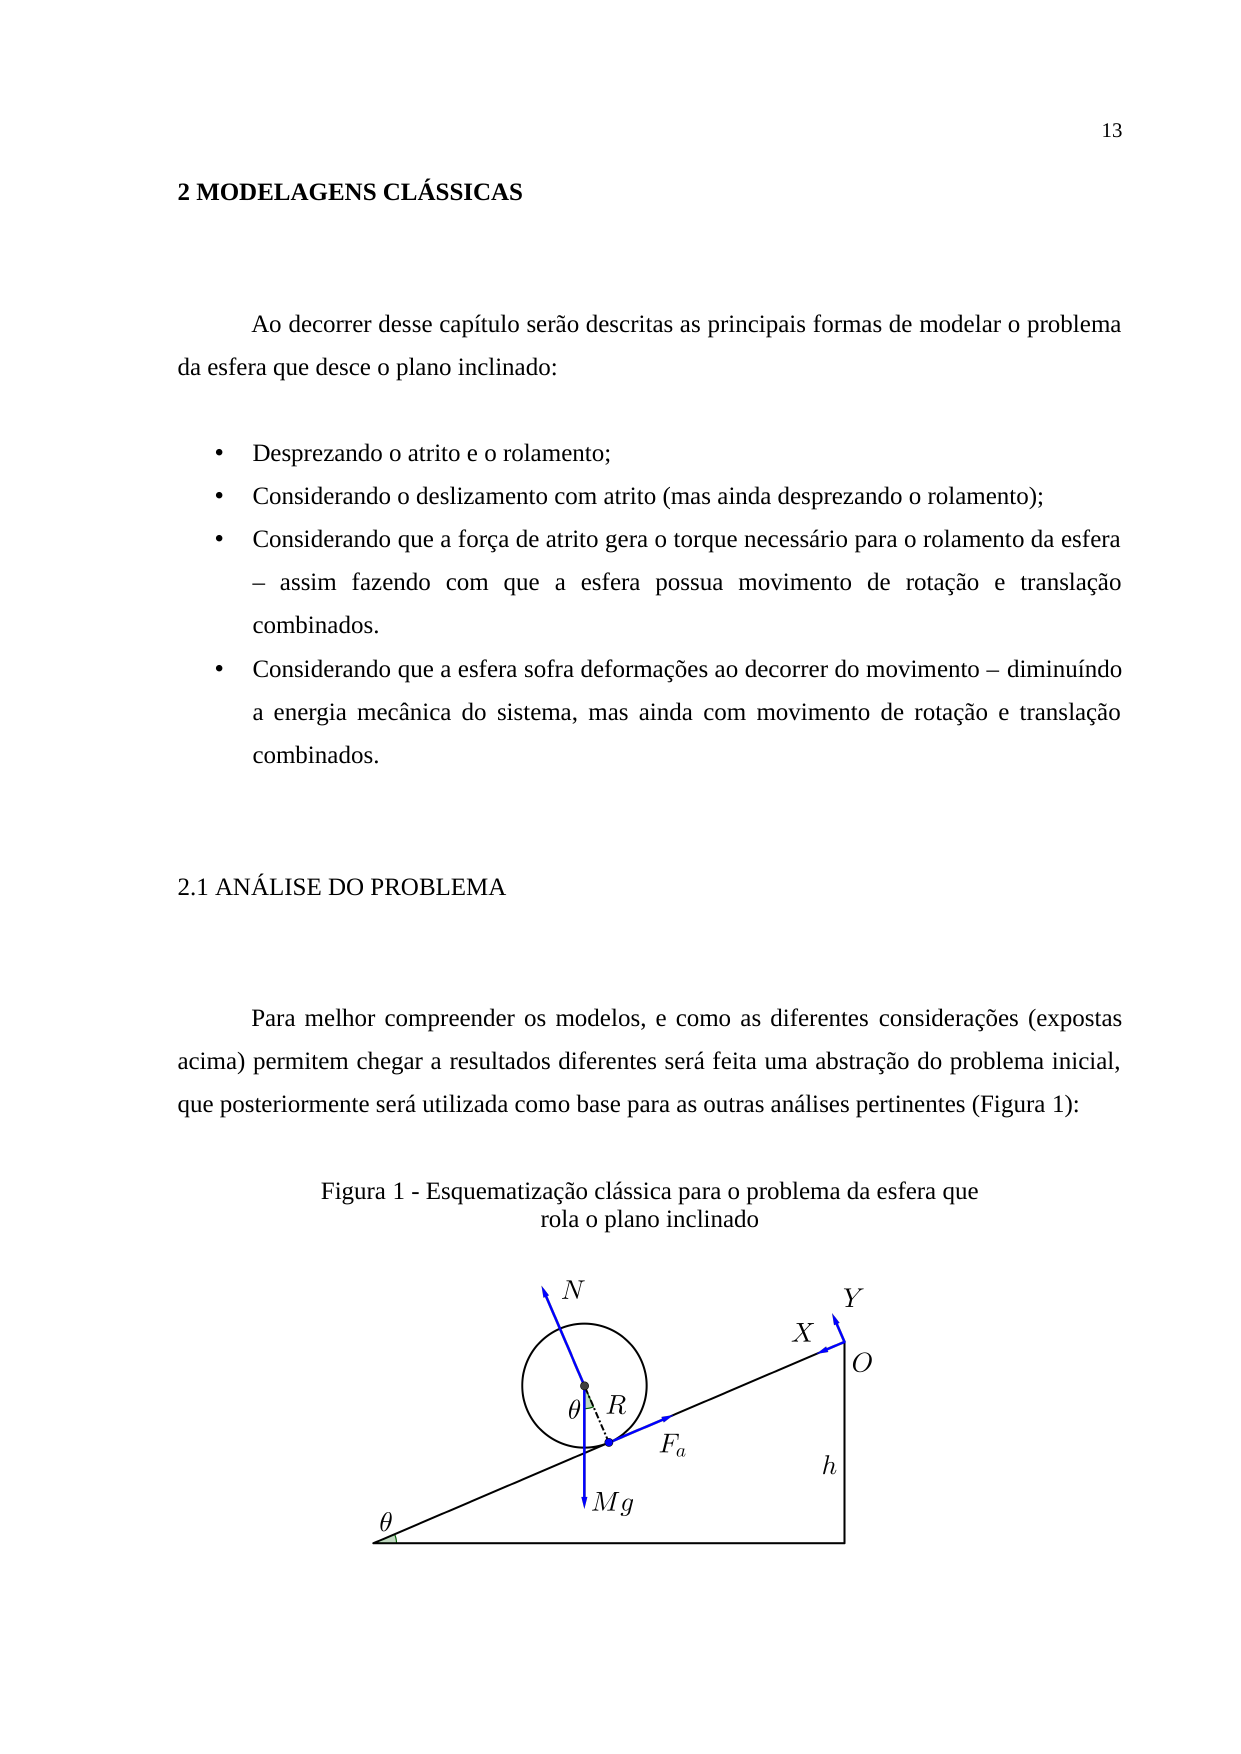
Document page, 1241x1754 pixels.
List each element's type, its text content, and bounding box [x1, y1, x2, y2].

subtitle Modelagens Clássicas [177, 177, 1122, 206]
list Considerando o deslizamento com atrito (mas ainda desprezando o rolamento); [215, 481, 1122, 510]
subtitle análise do Problema [177, 872, 1122, 900]
list Considerando que a esfera sofra deformações ao decorrer do movimento – diminuíndo a energia mecânica do sistema, mas ainda com movimento de rotação e translação combinados. [215, 654, 1122, 769]
text Figura 1 - Esquematização clássica para o problema da esfera que rola o plano inclinado [319, 1176, 980, 1233]
text Para melhor compreender os modelos, e como as diferentes considerações (expostas acima) permitem chegar a resultados diferentes será feita uma abstração do problema inicial, que posteriormente será utilizada como base para as outras análises pertinentes (Figura 1): [177, 1003, 1122, 1118]
list Desprezando o atrito e o rolamento; [215, 438, 1122, 467]
text Ao decorrer desse capítulo serão descritas as principais formas de modelar o problema da esfera que desce o plano inclinado: [177, 309, 1122, 381]
list Considerando que a força de atrito gera o torque necessário para o rolamento da esfera – assim fazendo com que a esfera possua movimento de rotação e translação combinados. [215, 524, 1122, 639]
picture [318, 1233, 981, 1568]
